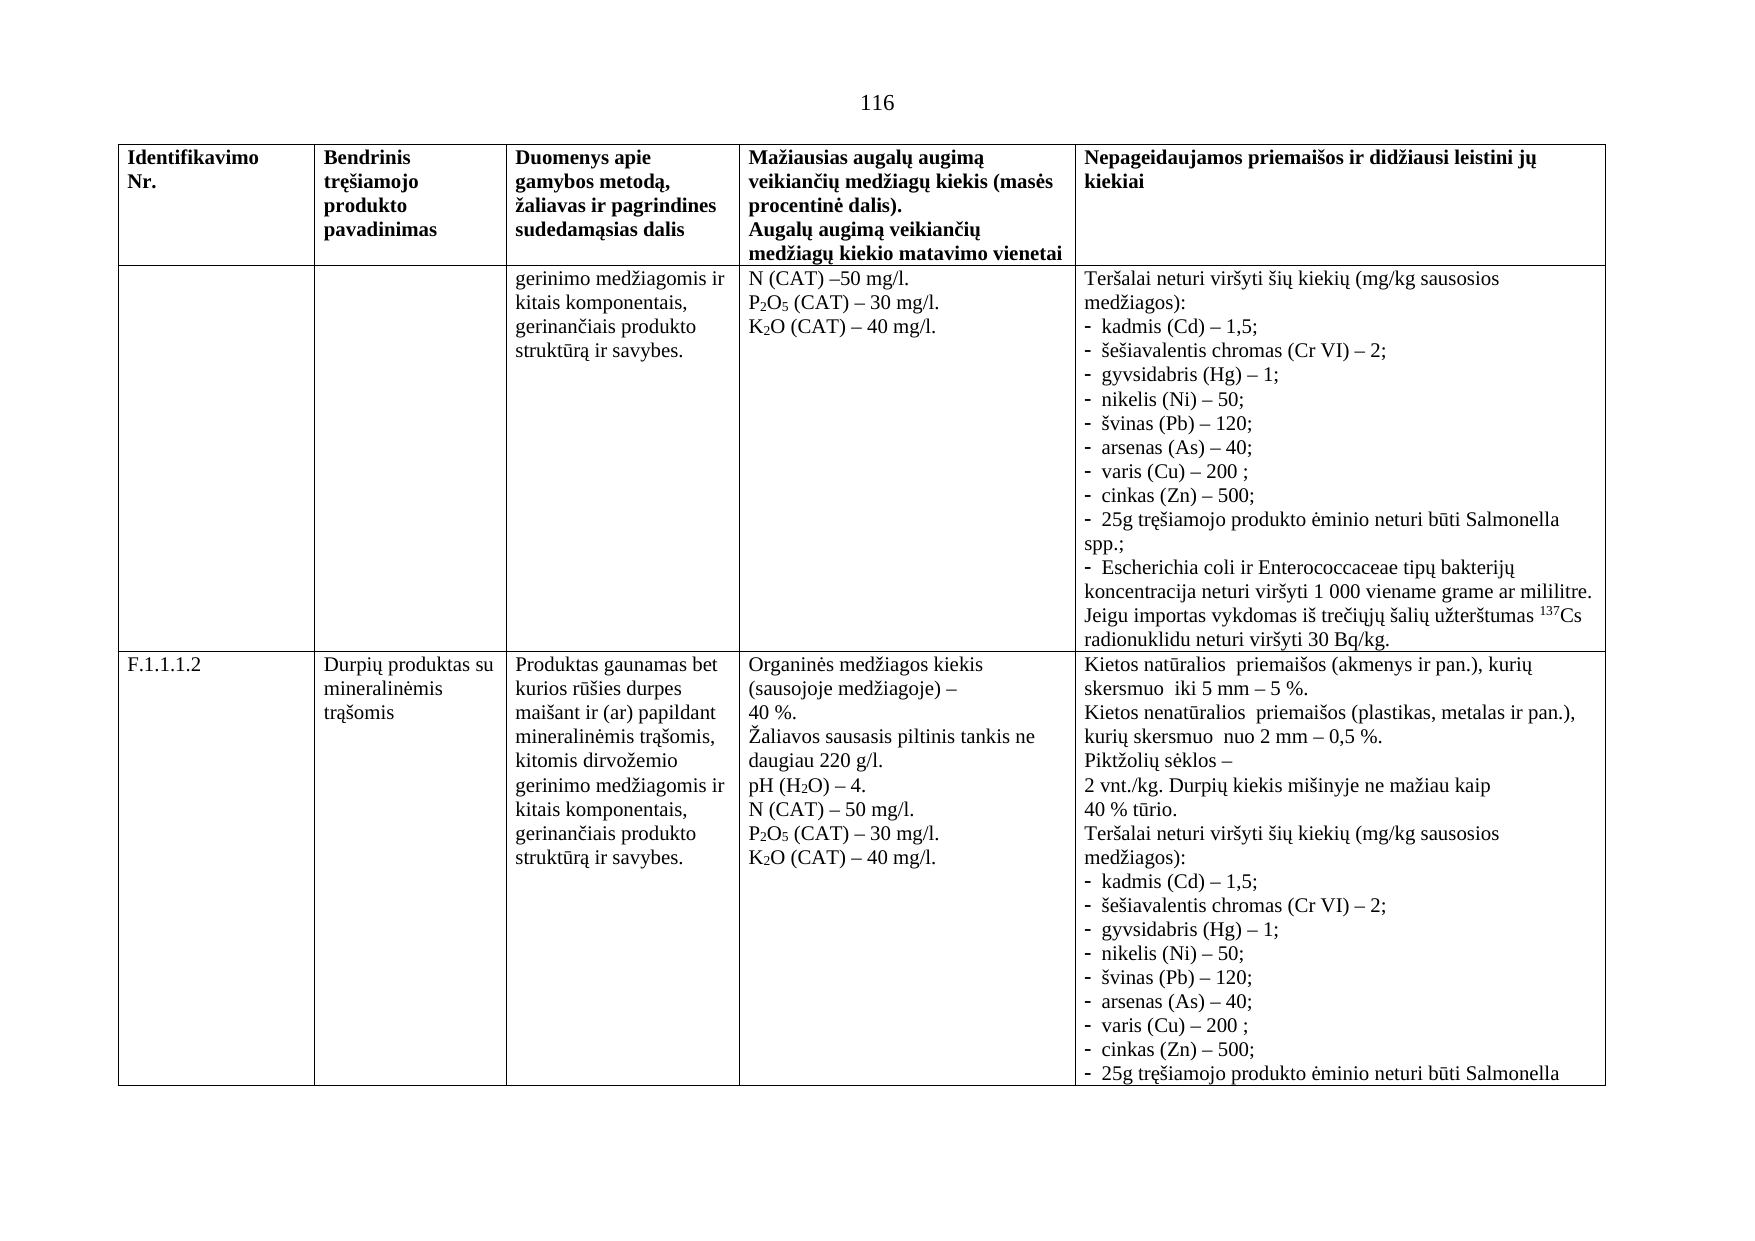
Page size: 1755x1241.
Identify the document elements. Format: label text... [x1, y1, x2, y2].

table_cell [119, 266, 314, 651]
table_cell Produktas gaunamas bet kurios rūšies durpes maišant ir (ar) papildant mineralinėmis trąšomis, kitomis dirvožemio gerinimo medžiagomis ir kitais komponentais, gerinančiais produkto struktūrą ir savybes. [507, 652, 739, 1085]
table_header Duomenys apie gamybos metodą, žaliavas ir pagrindines sudedamąsias dalis [507, 145, 739, 265]
table_cell F.1.1.1.2 [119, 652, 314, 1085]
table_header Mažiausias augalų augimą veikiančių medžiagų kiekis (masės procentinė dalis). Augalų augimą veikiančių medžiagų kiekio matavimo vienetai [740, 145, 1075, 265]
table_cell N (CAT) –50 mg/l. P2O5 (CAT) – 30 mg/l. K2O (CAT) – 40 mg/l. [740, 266, 1075, 651]
table_cell Durpių produktas su mineralinėmis trąšomis [315, 652, 506, 1085]
table_cell Kietos natūralios priemaišos (akmenys ir pan.), kurių skersmuo iki 5 mm – 5 %. Kietos nenatūralios priemaišos (plastikas, metalas ir pan.), kurių skersmuo nuo 2 mm – 0,5 %. Piktžolių sėklos – 2 vnt./kg. Durpių kiekis mišinyje ne mažiau kaip 40 % tūrio. Teršalai neturi viršyti šių kiekių (mg/kg sausosios medžiagos): kadmis (Cd) – 1,5; šešiavalentis chromas (Cr VI) – 2; gyvsidabris (Hg) – 1; nikelis (Ni) – 50; švinas (Pb) – 120; arsenas (As) – 40; varis (Cu) – 200 ; cinkas (Zn) – 500; 25g tręšiamojo produkto ėminio neturi būti Salmonella [1076, 652, 1605, 1085]
table_header Nepageidaujamos priemaišos ir didžiausi leistini jų kiekiai [1076, 145, 1605, 265]
table_header Bendrinis tręšiamojo produkto pavadinimas [315, 145, 506, 265]
table_cell Teršalai neturi viršyti šių kiekių (mg/kg sausosios medžiagos): kadmis (Cd) – 1,5; šešiavalentis chromas (Cr VI) – 2; gyvsidabris (Hg) – 1; nikelis (Ni) – 50; švinas (Pb) – 120; arsenas (As) – 40; varis (Cu) – 200 ; cinkas (Zn) – 500; 25g tręšiamojo produkto ėminio neturi būti Salmonella spp.; Escherichia coli ir Enterococcaceae tipų bakterijų koncentracija neturi viršyti 1 000 viename grame ar mililitre. Jeigu importas vykdomas iš trečiųjų šalių užterštumas 137Cs radionuklidu neturi viršyti 30 Bq/kg. [1076, 266, 1605, 651]
table_cell Organinės medžiagos kiekis (sausojoje medžiagoje) – 40 %. Žaliavos sausasis piltinis tankis ne daugiau 220 g/l. pH (H2O) – 4. N (CAT) – 50 mg/l. P2O5 (CAT) – 30 mg/l. K2O (CAT) – 40 mg/l. [740, 652, 1075, 1085]
table_cell [315, 266, 506, 651]
table_cell gerinimo medžiagomis ir kitais komponentais, gerinančiais produkto struktūrą ir savybes. [507, 266, 739, 651]
table_header Identifikavimo Nr. [119, 145, 314, 265]
